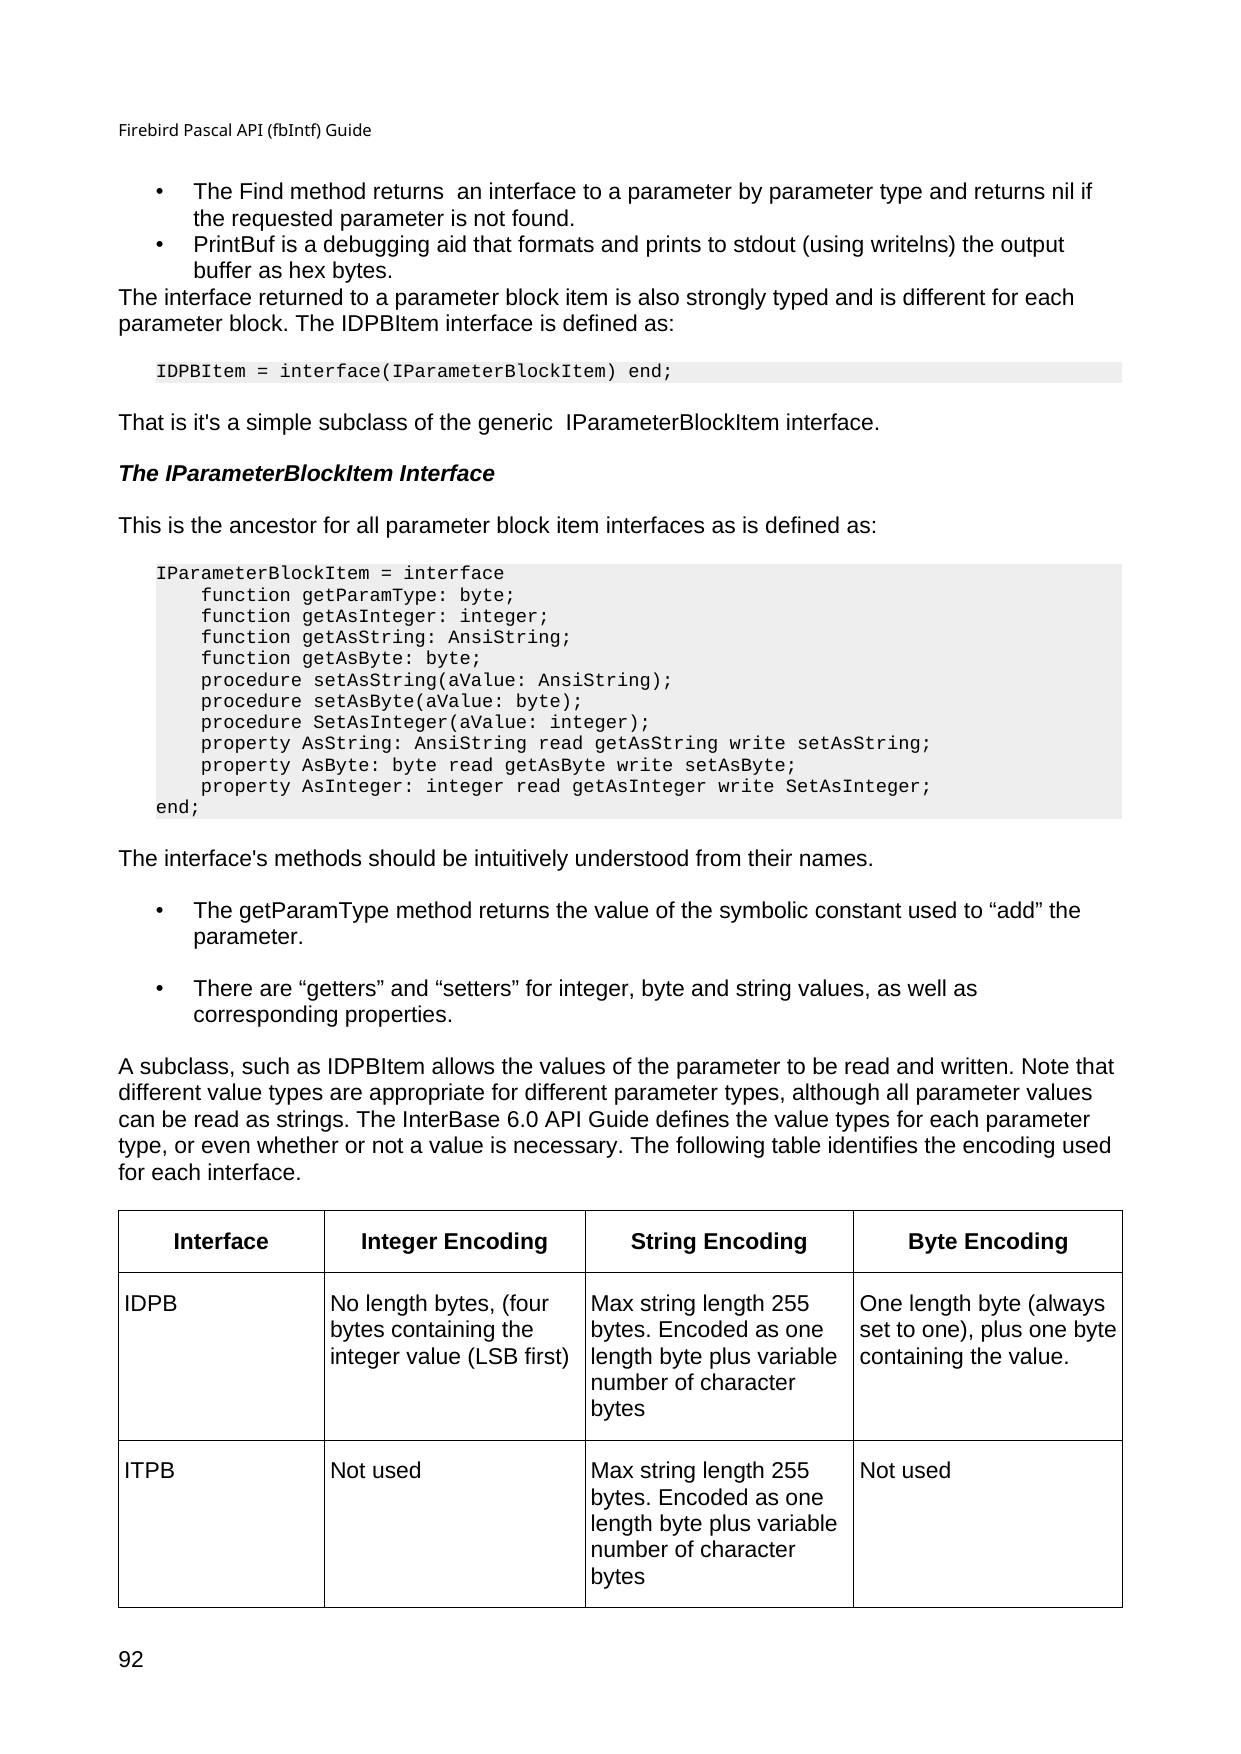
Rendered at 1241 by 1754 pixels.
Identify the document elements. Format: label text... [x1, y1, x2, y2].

text function getAsString: AnsiString; [156, 628, 1122, 649]
text function getAsInteger: integer; [156, 607, 1122, 628]
text This is the ancestor for all parameter block item interfaces as is defined as: [118, 512, 1122, 539]
text procedure setAsString(aValue: AnsiString); [156, 670, 1122, 692]
list PrintBuf is a debugging aid that formats and prints to stdout (using writelns) the output buffer as hex bytes. [156, 231, 1122, 283]
list The Find method returns an interface to a parameter by parameter type and returns nil if the requested parameter is not found. [156, 178, 1122, 231]
text The interface returned to a parameter block item is also strongly typed and is different for each parameter block. The IDPBItem interface is defined as: [118, 283, 1122, 336]
table_header Byte Encoding [854, 1211, 1122, 1272]
table_cell Not used [854, 1441, 1122, 1607]
text A subclass, such as IDPBItem allows the values of the parameter to be read and written. Note that different value types are appropriate for different parameter types, although all parameter values can be read as strings. The InterBase 6.0 API Guide defines the value types for each parameter type, or even whether or not a value is necessary. The following table identifies the encoding used for each interface. [118, 1053, 1122, 1185]
text function getAsByte: byte; [156, 649, 1122, 670]
text IDPBItem = interface(IParameterBlockItem) end; [156, 362, 1122, 383]
text end; [156, 798, 1122, 819]
text property AsByte: byte read getAsByte write setAsByte; [156, 755, 1122, 777]
table_header String Encoding [586, 1211, 853, 1272]
text procedure setAsByte(aValue: byte); [156, 692, 1122, 713]
table_cell IDPB [119, 1273, 324, 1439]
text procedure SetAsInteger(aValue: integer); [156, 713, 1122, 734]
table_cell Max string length 255 bytes. Encoded as one length byte plus variable number of character bytes [586, 1441, 853, 1607]
text function getParamType: byte; [156, 585, 1122, 607]
text The IParameterBlockItem Interface [118, 460, 1122, 487]
table_cell ITPB [119, 1441, 324, 1607]
list The getParamType method returns the value of the symbolic constant used to “add” the parameter. [156, 897, 1122, 949]
text That is it's a simple subclass of the generic IParameterBlockItem interface. [118, 408, 1122, 435]
table_header Interface [119, 1211, 324, 1272]
text property AsInteger: integer read getAsInteger write SetAsInteger; [156, 777, 1122, 798]
text property AsString: AnsiString read getAsString write setAsString; [156, 734, 1122, 755]
list There are “getters” and “setters” for integer, byte and string values, as well as corresponding properties. [156, 975, 1122, 1027]
table_cell Max string length 255 bytes. Encoded as one length byte plus variable number of character bytes [586, 1273, 853, 1439]
text IParameterBlockItem = interface [156, 564, 1122, 585]
text The interface's methods should be intuitively understood from their names. [118, 845, 1122, 871]
table_cell One length byte (always set to one), plus one byte containing the value. [854, 1273, 1122, 1439]
table_header Integer Encoding [325, 1211, 585, 1272]
table_cell No length bytes, (four bytes containing the integer value (LSB first) [325, 1273, 585, 1439]
table_cell Not used [325, 1441, 585, 1607]
